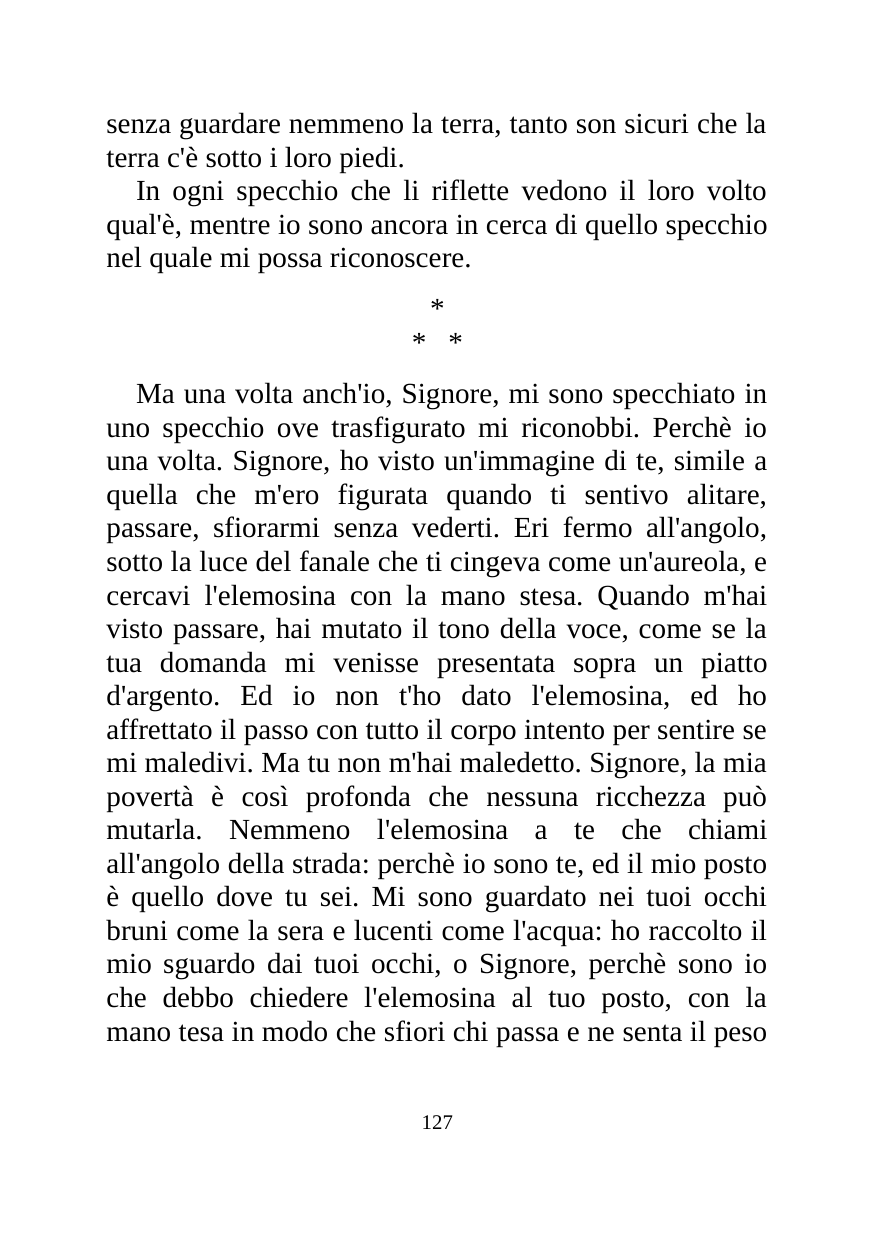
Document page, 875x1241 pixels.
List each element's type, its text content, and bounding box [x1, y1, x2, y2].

text * * * [106, 292, 768, 359]
text In ogni specchio che li riflette vedono il loro volto qual'è, mentre io sono ancora in cerca di quello specchio nel quale mi possa riconoscere. [106, 173, 768, 274]
text senza guardare nemmeno la terra, tanto son sicuri che la terra c'è sotto i loro piedi. [106, 106, 768, 173]
text Ma una volta anch'io, Signore, mi sono specchiato in uno specchio ove trasfigurato mi riconobbi. Perchè io una volta. Signore, ho visto un'immagine di te, simile a quella che m'ero figurata quando ti sentivo alitare, passare, sfiorarmi senza vederti. Eri fermo all'angolo, sotto la luce del fanale che ti cingeva come un'aureola, e cercavi l'elemosina con la mano stesa. Quando m'hai visto passare, hai mutato il tono della voce, come se la tua domanda mi venisse presentata sopra un piatto d'argento. Ed io non t'ho dato l'elemosina, ed ho affrettato il passo con tutto il corpo intento per sentire se mi maledivi. Ma tu non m'hai maledetto. Signore, la mia povertà è così profonda che nessuna ricchezza può mutarla. Nemmeno l'elemosina a te che chiami all'angolo della strada: perchè io sono te, ed il mio posto è quello dove tu sei. Mi sono guardato nei tuoi occhi bruni come la sera e lucenti come l'acqua: ho raccolto il mio sguardo dai tuoi occhi, o Signore, perchè sono io che debbo chiedere l'elemosina al tuo posto, con la mano tesa in modo che sfiori chi passa e ne senta il peso [106, 376, 768, 1047]
